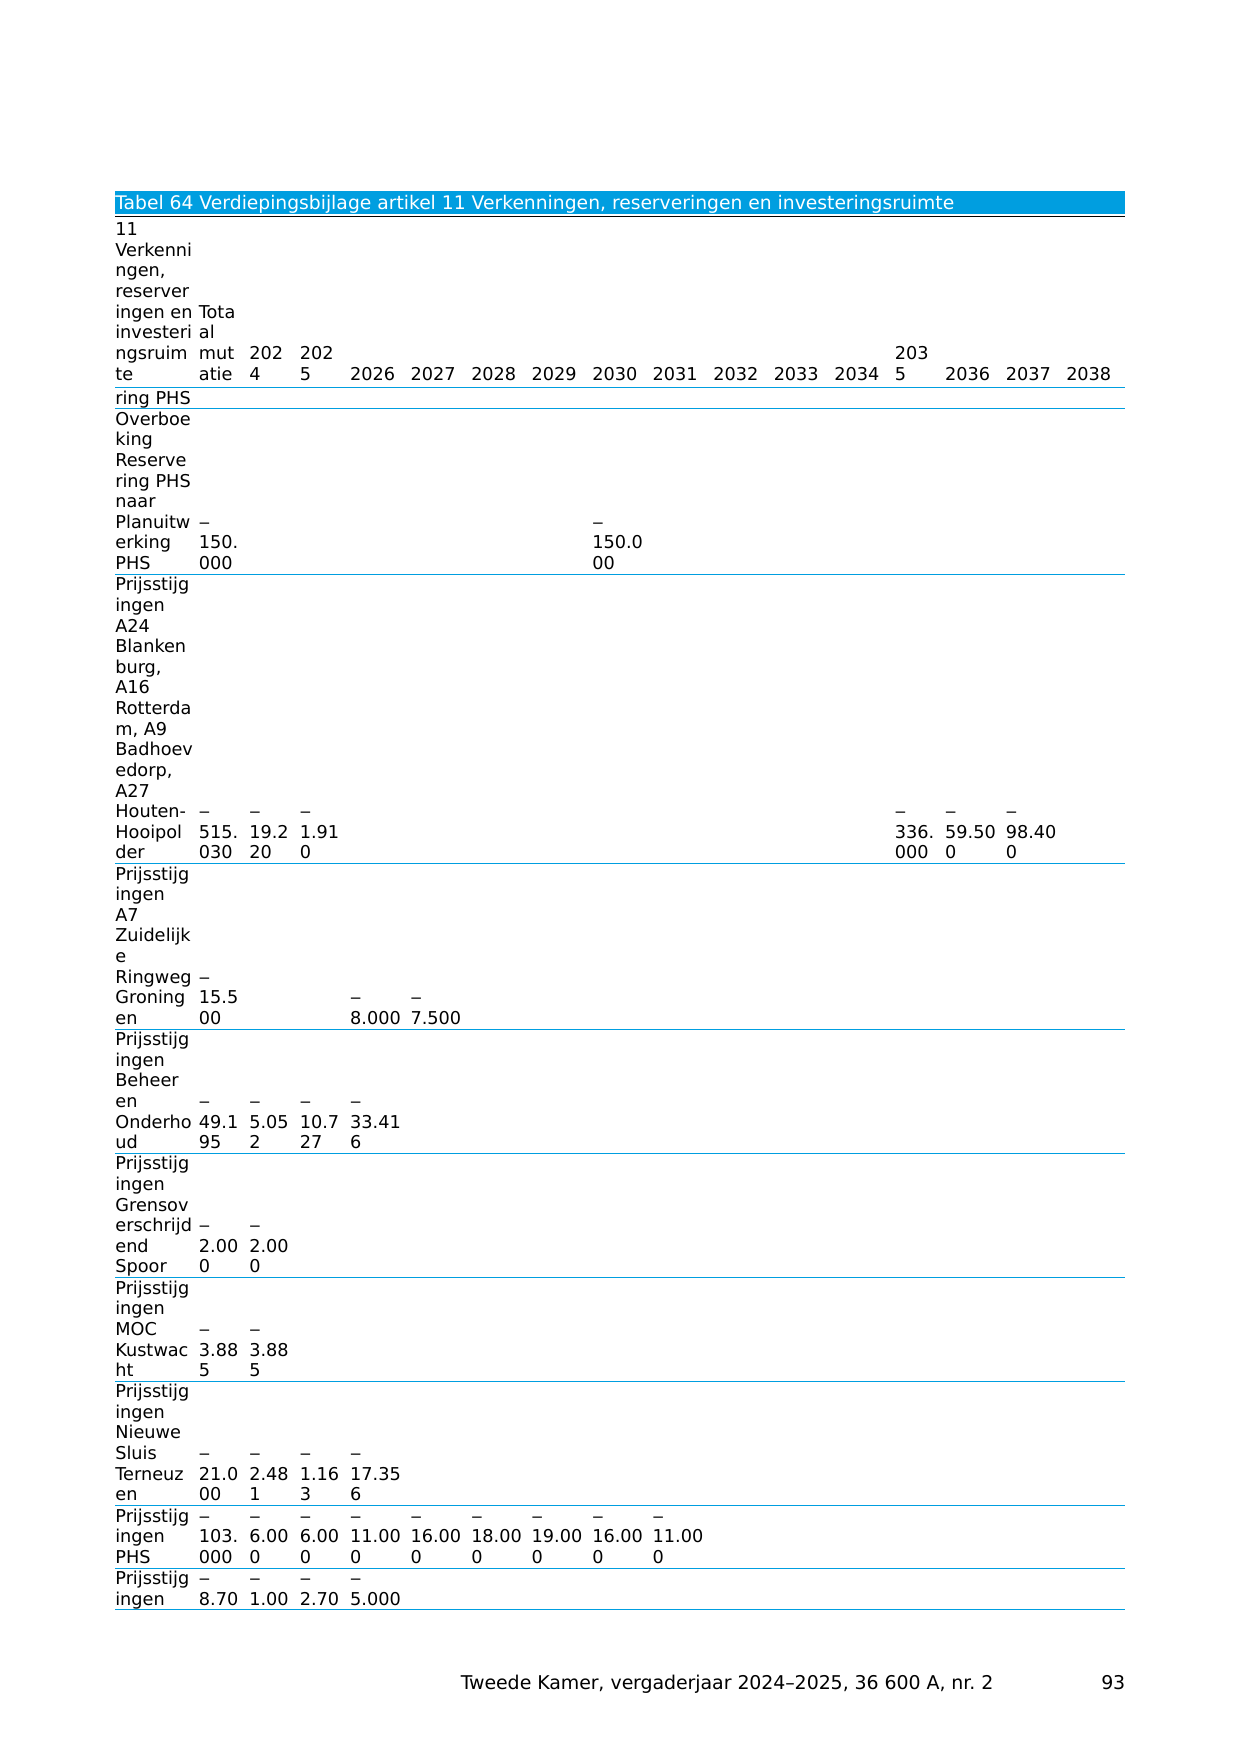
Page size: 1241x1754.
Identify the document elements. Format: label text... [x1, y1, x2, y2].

table_cell [347, 388, 407, 408]
table_cell 2027 [408, 217, 468, 387]
table_cell ‒ 18.000 [468, 1506, 528, 1567]
table_cell [942, 1382, 1003, 1505]
table_cell [1003, 864, 1063, 1028]
table_cell 11 Verkenningen, reserveringen en investeringsruimte [115, 217, 196, 387]
table_cell [710, 409, 771, 574]
table_cell ‒ 5.052 [246, 1030, 297, 1153]
table_cell [529, 864, 589, 1028]
table_cell [297, 388, 347, 408]
table_cell [650, 1030, 710, 1153]
table_cell [650, 864, 710, 1028]
table_cell [650, 1154, 710, 1277]
table_cell [589, 388, 649, 408]
table_cell [650, 1569, 710, 1609]
table_cell [529, 575, 589, 863]
table_cell 2033 [771, 217, 831, 387]
table_cell ‒ 19.220 [246, 575, 297, 863]
table_cell [246, 409, 297, 574]
table_cell [589, 1278, 649, 1381]
table_cell [1003, 1382, 1063, 1505]
table_cell [650, 409, 710, 574]
table_cell 2028 [468, 217, 528, 387]
table_cell [771, 575, 831, 863]
table_cell [710, 1154, 771, 1277]
table_cell Overboeking Reservering PHS naar Planuitwerking PHS [115, 409, 196, 574]
table_cell [529, 1030, 589, 1153]
table_cell [408, 409, 468, 574]
table_cell ‒ 6.000 [297, 1506, 347, 1567]
table_cell ‒ 16.000 [589, 1506, 649, 1567]
table_cell 2035 [892, 217, 942, 387]
table_cell [468, 1278, 528, 1381]
table_cell [710, 864, 771, 1028]
table_cell [246, 388, 297, 408]
table_cell Prijsstijgingen Beheer en Onderhoud [115, 1030, 196, 1153]
table_cell [1063, 1030, 1125, 1153]
table_cell ‒ 150.000 [196, 409, 246, 574]
table_cell [347, 1278, 407, 1381]
table_cell ‒ 2.70 [297, 1569, 347, 1609]
table_cell [589, 1569, 649, 1609]
table_cell 2029 [529, 217, 589, 387]
table_cell [1063, 1278, 1125, 1381]
table_cell [1003, 1506, 1063, 1567]
table_cell [1063, 409, 1125, 574]
table_cell [297, 864, 347, 1028]
table_cell [1063, 388, 1125, 408]
table_cell [347, 1154, 407, 1277]
table_cell [831, 1278, 892, 1381]
table_cell [650, 388, 710, 408]
table_cell Prijsstijgingen A7 Zuidelijke Ringweg Groningen [115, 864, 196, 1028]
table_cell ‒ 336.000 [892, 575, 942, 863]
table_cell [650, 1278, 710, 1381]
table_cell [771, 1506, 831, 1567]
table_cell [1003, 1278, 1063, 1381]
table_cell [710, 1506, 771, 1567]
table_cell [831, 1030, 892, 1153]
table_cell [408, 388, 468, 408]
table_cell [892, 1569, 942, 1609]
table_cell ‒ 1.163 [297, 1382, 347, 1505]
table_cell [942, 1569, 1003, 1609]
table_cell [771, 388, 831, 408]
table_cell [892, 1278, 942, 1381]
table_cell [297, 409, 347, 574]
table_cell [589, 864, 649, 1028]
table_cell ‒ 17.356 [347, 1382, 407, 1505]
table_cell [529, 1278, 589, 1381]
table_cell [408, 1278, 468, 1381]
table_cell [942, 1030, 1003, 1153]
table_cell [589, 1382, 649, 1505]
table_cell [1003, 409, 1063, 574]
table_cell [529, 1382, 589, 1505]
table_cell [1063, 1154, 1125, 1277]
table_cell [942, 388, 1003, 408]
table_cell ‒ 1.910 [297, 575, 347, 863]
table_cell [297, 1278, 347, 1381]
table_cell ‒ 2.000 [196, 1154, 246, 1277]
table_cell [529, 409, 589, 574]
table_cell [196, 388, 246, 408]
table_cell Prijsstijgingen MOC Kustwacht [115, 1278, 196, 1381]
table_cell [942, 409, 1003, 574]
table_cell [710, 388, 771, 408]
table_cell [1063, 1382, 1125, 1505]
table_cell [529, 1154, 589, 1277]
table_cell [347, 575, 407, 863]
table_cell [408, 1382, 468, 1505]
table_cell [1063, 1506, 1125, 1567]
table_cell [408, 575, 468, 863]
table_cell [892, 1154, 942, 1277]
table_cell [831, 864, 892, 1028]
table_cell 2038 [1063, 217, 1125, 387]
table_cell Prijsstijgingen [115, 1569, 196, 1609]
table_cell ‒ 1.00 [246, 1569, 297, 1609]
table_cell [1003, 388, 1063, 408]
table_cell [710, 1569, 771, 1609]
table_cell [297, 1154, 347, 1277]
table_cell [468, 1154, 528, 1277]
table_cell [771, 1154, 831, 1277]
table_cell [589, 1030, 649, 1153]
table_cell ‒ 11.000 [650, 1506, 710, 1567]
table_cell Prijsstijgingen Grensoverschrijdend Spoor [115, 1154, 196, 1277]
table_cell [831, 1569, 892, 1609]
table_cell [831, 575, 892, 863]
table_cell Prijsstijgingen Nieuwe Sluis Terneuzen [115, 1382, 196, 1505]
table_cell [771, 1569, 831, 1609]
table_cell ‒ 19.000 [529, 1506, 589, 1567]
table_cell [710, 575, 771, 863]
table_cell [771, 1382, 831, 1505]
table_cell [468, 864, 528, 1028]
table_cell 2026 [347, 217, 407, 387]
table_cell [468, 1569, 528, 1609]
table_cell [892, 409, 942, 574]
table_cell [1003, 1569, 1063, 1609]
table_cell [1003, 1154, 1063, 1277]
table_cell ring PHS [115, 388, 196, 408]
table_cell ‒ 11.000 [347, 1506, 407, 1567]
table_cell [710, 1382, 771, 1505]
table_cell ‒ 8.000 [347, 864, 407, 1028]
table_cell [831, 409, 892, 574]
table_cell Prijsstijgingen A24 Blankenburg, A16 Rotterdam, A9 Badhoevedorp, A27 Houten-Hooipolder [115, 575, 196, 863]
table_cell Totaal mutatie [196, 217, 246, 387]
table_cell [892, 1506, 942, 1567]
table_cell [942, 1506, 1003, 1567]
table_cell [710, 1278, 771, 1381]
table_cell [1063, 1569, 1125, 1609]
table_cell [892, 388, 942, 408]
table_cell ‒ 15.500 [196, 864, 246, 1028]
table_cell [589, 1154, 649, 1277]
table_cell [408, 1154, 468, 1277]
table_cell [1063, 864, 1125, 1028]
table_cell [468, 388, 528, 408]
table_cell ‒ 2.481 [246, 1382, 297, 1505]
table_cell [468, 1030, 528, 1153]
table_cell [892, 1382, 942, 1505]
table_cell [771, 864, 831, 1028]
table_cell [710, 1030, 771, 1153]
table_cell ‒ 150.000 [589, 409, 649, 574]
table_cell [892, 1030, 942, 1153]
table_cell [468, 409, 528, 574]
table_cell ‒ 33.416 [347, 1030, 407, 1153]
table_cell [942, 1154, 1003, 1277]
table_cell [1063, 575, 1125, 863]
table_cell [831, 388, 892, 408]
table_cell ‒ 2.000 [246, 1154, 297, 1277]
table_cell 2036 [942, 217, 1003, 387]
table_cell [529, 1569, 589, 1609]
table_cell ‒ 59.500 [942, 575, 1003, 863]
table_cell [942, 1278, 1003, 1381]
table_cell 2034 [831, 217, 892, 387]
table_cell ‒ 103.000 [196, 1506, 246, 1567]
table_cell 2037 [1003, 217, 1063, 387]
table_cell [771, 1030, 831, 1153]
table_cell Prijsstijgingen PHS [115, 1506, 196, 1567]
table_cell [771, 409, 831, 574]
table_cell ‒ 10.727 [297, 1030, 347, 1153]
table_cell [831, 1506, 892, 1567]
table_cell [831, 1154, 892, 1277]
table_cell [650, 575, 710, 863]
table_cell ‒ 3.885 [246, 1278, 297, 1381]
table_cell 2031 [650, 217, 710, 387]
table_cell [589, 575, 649, 863]
table_cell ‒ 98.400 [1003, 575, 1063, 863]
table_cell ‒ 16.000 [408, 1506, 468, 1567]
table_cell [1003, 1030, 1063, 1153]
table_cell [408, 1030, 468, 1153]
table_cell [408, 1569, 468, 1609]
table_cell [468, 575, 528, 863]
table_cell 2032 [710, 217, 771, 387]
table_cell ‒ 515.030 [196, 575, 246, 863]
table_cell [650, 1382, 710, 1505]
table_cell ‒ 49.195 [196, 1030, 246, 1153]
table_cell [892, 864, 942, 1028]
table_cell 2030 [589, 217, 649, 387]
table_cell 2025 [297, 217, 347, 387]
table_cell ‒ 8.70 [196, 1569, 246, 1609]
table_cell 2024 [246, 217, 297, 387]
table_cell [529, 388, 589, 408]
table_cell [468, 1382, 528, 1505]
table_cell [831, 1382, 892, 1505]
table_cell ‒ 6.000 [246, 1506, 297, 1567]
table_cell ‒ 3.885 [196, 1278, 246, 1381]
table_cell ‒ 21.000 [196, 1382, 246, 1505]
table_cell [771, 1278, 831, 1381]
table_cell [246, 864, 297, 1028]
table_cell [347, 409, 407, 574]
table_cell ‒ 5.000 [347, 1569, 407, 1609]
table_cell [942, 864, 1003, 1028]
table_cell ‒ 7.500 [408, 864, 468, 1028]
